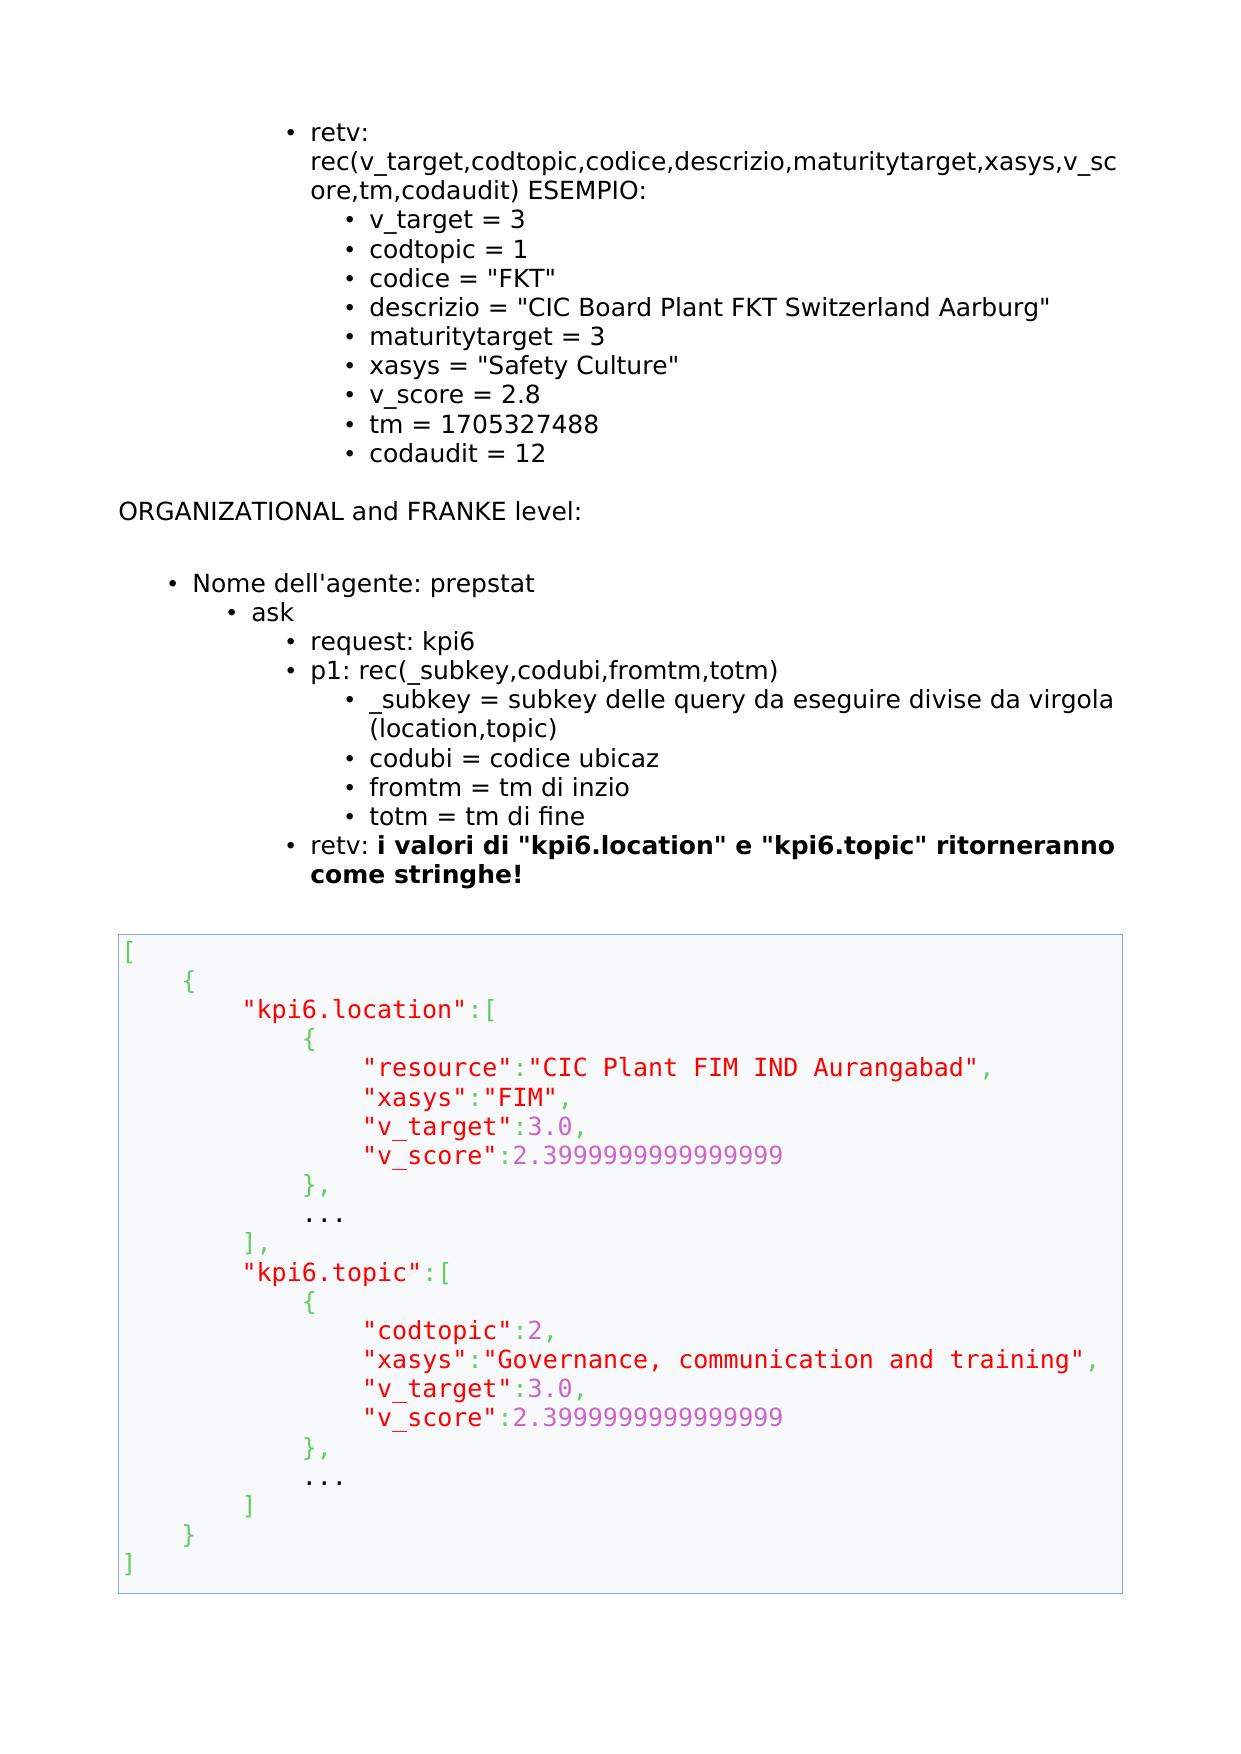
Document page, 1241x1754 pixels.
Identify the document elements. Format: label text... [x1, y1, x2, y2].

list p1: rec(_subkey,codubi,fromtm,totm) [295, 656, 1122, 685]
list ask [236, 598, 1122, 627]
list v_score = 2.8 [354, 381, 1122, 410]
list codubi = codice ubicaz [354, 744, 1122, 773]
list _subkey = subkey delle query da eseguire divise da virgola (location,topic) [354, 685, 1122, 744]
list xasys = "Safety Culture" [354, 351, 1122, 381]
list v_target = 3 [354, 206, 1122, 235]
list codtopic = 1 [354, 235, 1122, 264]
list tm = 1705327488 [354, 410, 1122, 439]
list request: kpi6 [295, 627, 1122, 656]
list codaudit = 12 [354, 439, 1122, 468]
list maturitytarget = 3 [354, 322, 1122, 351]
text ORGANIZATIONAL and FRANKE level: [118, 498, 1122, 527]
list descrizio = "CIC Board Plant FKT Switzerland Aarburg" [354, 293, 1122, 322]
list totm = tm di fine [354, 802, 1122, 831]
list retv: i valori di "kpi6.location" e "kpi6.topic" ritorneranno come stringhe! [295, 831, 1122, 889]
list codice = "FKT" [354, 264, 1122, 293]
list fromtm = tm di inzio [354, 773, 1122, 802]
table_header [ { "kpi6.location":[ { "resource":"CIC Plant FIM IND Aurangabad", "xasys":"FIM", "v_target":3.0, "v_score":2.3999999999999999 }, ... ], "kpi6.topic":[ { "codtopic":2, "xasys":"Governance, communication and training", "v_target":3.0, "v_score":2.3999999999999999 }, ... ] } ] [119, 935, 1122, 1593]
list Nome dell'agente: prepstat [177, 569, 1122, 598]
list retv: rec(v_target,codtopic,codice,descrizio,maturitytarget,xasys,v_score,tm,codaudit) ESEMPIO: [295, 118, 1122, 206]
